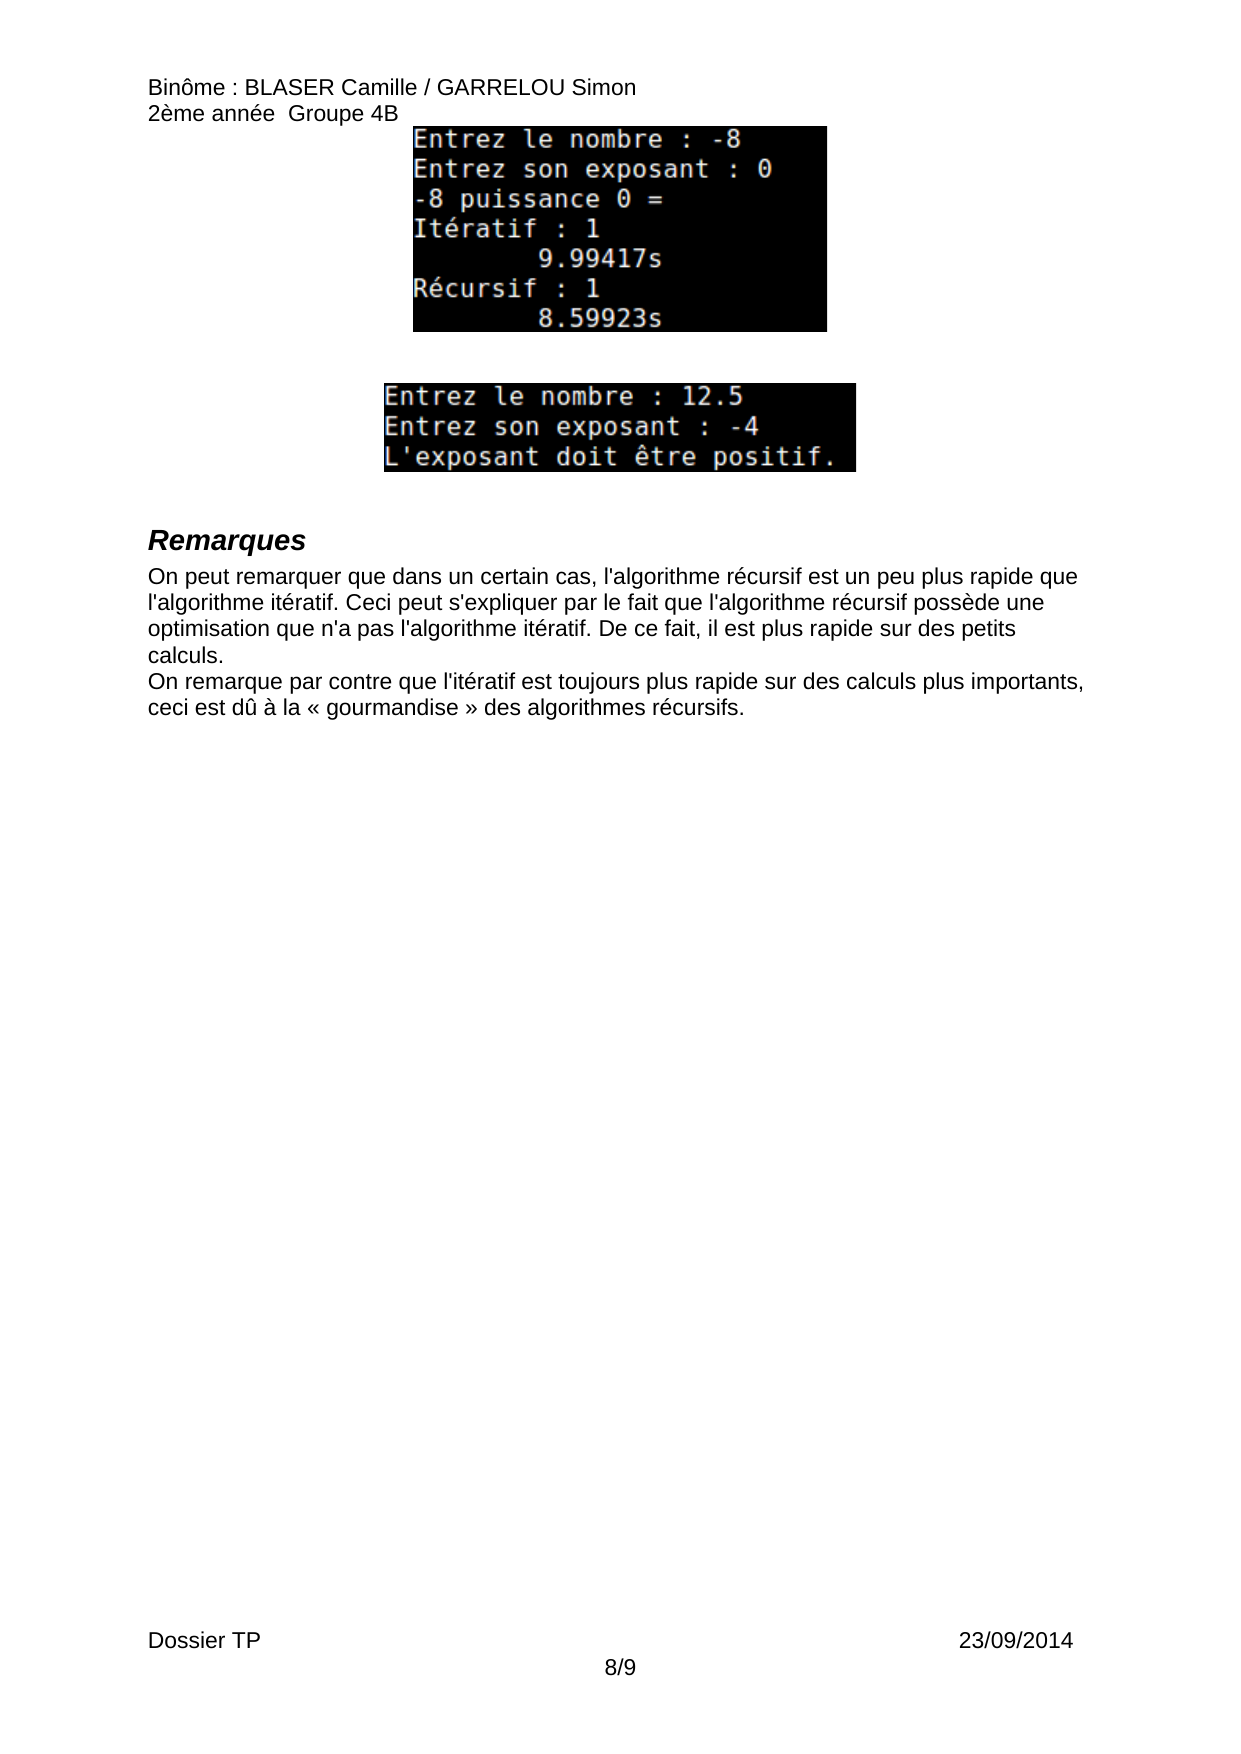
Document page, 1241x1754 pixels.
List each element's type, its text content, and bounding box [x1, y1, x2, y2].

subtitle Remarques [148, 523, 1093, 556]
text On peut remarquer que dans un certain cas, l'algorithme récursif est un peu plus rapide que l'algorithme itératif. Ceci peut s'expliquer par le fait que l'algorithme récursif possède une optimisation que n'a pas l'algorithme itératif. De ce fait, il est plus rapide sur des petits calculs. [148, 563, 1093, 668]
picture [384, 383, 857, 472]
text On remarque par contre que l'itératif est toujours plus rapide sur des calculs plus importants, ceci est dû à la « gourmandise » des algorithmes récursifs. [148, 668, 1093, 721]
picture [413, 126, 828, 332]
